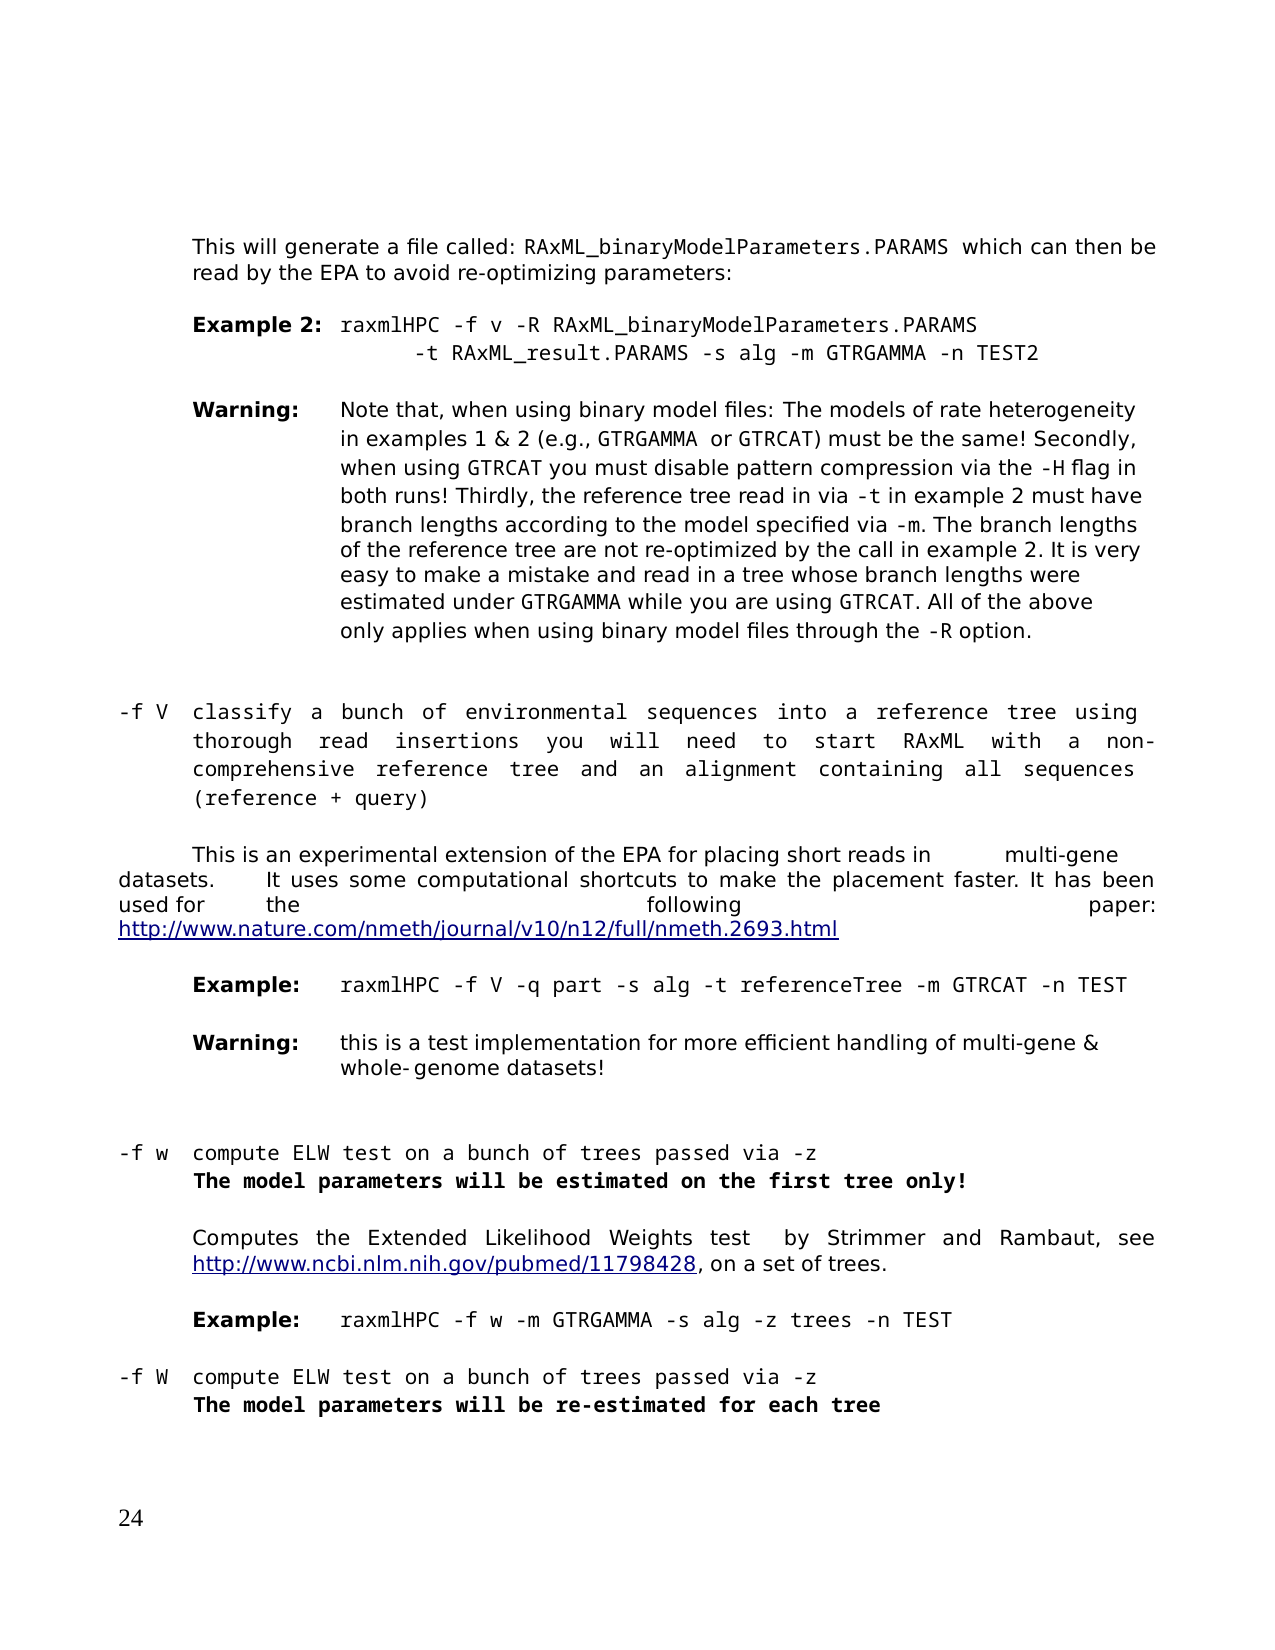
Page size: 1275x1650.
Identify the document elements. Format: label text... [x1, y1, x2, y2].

text The model parameters will be estimated on the first tree only! [118, 1166, 1157, 1195]
text Example 2: raxmlHPC -f v -R RAxML_binaryModelParameters.PARAMS [118, 310, 1157, 338]
text Warning: this is a test implementation for more efficient handling of multi-gene & whole- genome datasets! [118, 1027, 1157, 1081]
text This will generate a file called: RAxML_binaryModelParameters.PARAMS which can then be read by the EPA to avoid re-optimizing parameters: [118, 232, 1157, 285]
text Example: raxmlHPC -f V -q part -s alg -t referenceTree -m GTRCAT -n TEST [118, 970, 1157, 999]
text The model parameters will be re-estimated for each tree [118, 1390, 1157, 1419]
text -t RAxML_result.PARAMS -s alg -m GTRGAMMA -n TEST2 [118, 338, 1157, 367]
text Example: raxmlHPC -f w -m GTRGAMMA -s alg -z trees -n TEST [118, 1305, 1157, 1333]
text -f w compute ELW test on a bunch of trees passed via -z [118, 1138, 1157, 1166]
text This is an experimental extension of the EPA for placing short reads in multi-gene datasets. It uses some computational shortcuts to make the placement faster. It has been used for the following paper: http://www.nature.com/nmeth/journal/v10/n12/full/nmeth.2693.html [118, 840, 1157, 942]
text Warning: Note that, when using binary model files: The models of rate heterogeneity in examples 1 & 2 (e.g., GTRGAMMA or GTRCAT) must be the same! Secondly, when using GTRCAT you must disable pattern compression via the -H flag in both runs! Thirdly, the reference tree read in via -t in example 2 must have branch lengths according to the model specified via -m. The branch lengths of the reference tree are not re-optimized by the call in example 2. It is very easy to make a mistake and read in a tree whose branch lengths were estimated under GTRGAMMA while you are using GTRCAT. All of the above only applies when using binary model files through the -R option. [118, 395, 1157, 644]
text Computes the Extended Likelihood Weights test by Strimmer and Rambaut, see http://www.ncbi.nlm.nih.gov/pubmed/11798428, on a set of trees. [118, 1223, 1157, 1276]
text -f V classify a bunch of environmental sequences into a reference tree using thorough read insertions you will need to start RAxML with a non- comprehensive reference tree and an alignment containing all sequences (reference + query) [118, 697, 1157, 811]
text -f W compute ELW test on a bunch of trees passed via -z [118, 1362, 1157, 1390]
